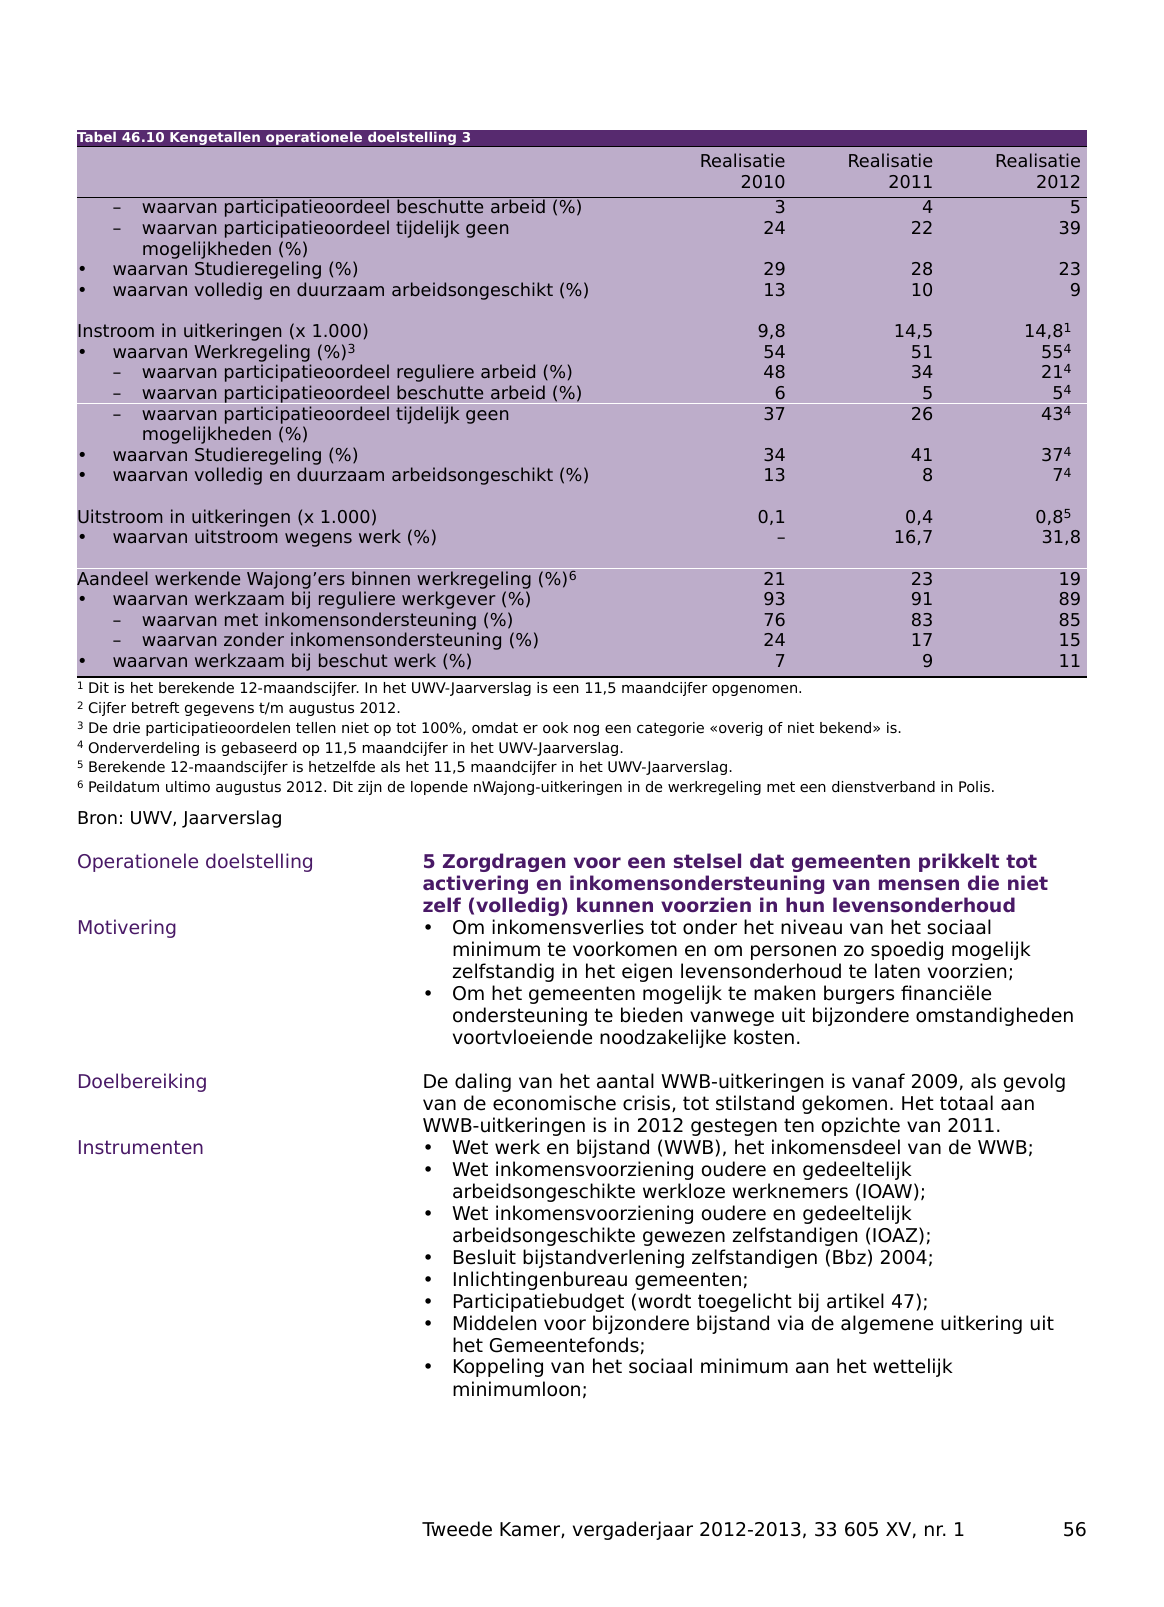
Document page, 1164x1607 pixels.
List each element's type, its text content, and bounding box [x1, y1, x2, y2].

table_cell 214 [939, 362, 1087, 383]
text [77, 1159, 399, 1167]
table_cell waarvan participatieoordeel beschutte arbeid (%) [136, 198, 644, 218]
text • Koppeling van het sociaal minimum aan het wettelijk minimumloon; [422, 1356, 1087, 1400]
table_cell – [106, 198, 136, 218]
table_cell 13 [644, 465, 791, 486]
table_cell [77, 404, 106, 445]
table_cell 554 [939, 342, 1087, 362]
table_cell Uitstroom in uitkeringen (x 1.000) [77, 507, 644, 527]
table_cell waarvan Studieregeling (%) [106, 259, 644, 280]
table_cell [77, 610, 106, 630]
table_cell 34 [644, 445, 791, 465]
table_cell 434 [939, 404, 1087, 445]
table_cell – [106, 362, 136, 383]
table_cell [77, 147, 644, 197]
table_cell 14,5 [791, 321, 939, 342]
table_cell [644, 548, 791, 568]
table_cell Realisatie 2010 [644, 147, 791, 197]
table_cell 0,4 [791, 507, 939, 527]
table_cell waarvan met inkomensondersteuning (%) [136, 610, 644, 630]
text • Om inkomensverlies tot onder het niveau van het sociaal minimum te voorkomen en om personen zo spoedig mogelijk zelfstandig in het eigen levensonderhoud te laten voorzien; [422, 917, 1087, 983]
table_header Tabel 46.10 Kengetallen operationele doelstelling 3 [77, 130, 1087, 146]
table_cell 22 [791, 218, 939, 259]
table_cell [791, 548, 939, 568]
table_cell waarvan volledig en duurzaam arbeidsongeschikt (%) [106, 280, 644, 300]
table_cell 9 [791, 651, 939, 676]
table_cell 17 [791, 630, 939, 651]
table_cell 6 [644, 383, 791, 403]
table_cell 37 [644, 404, 791, 445]
table_cell 5 [939, 198, 1087, 218]
table_cell 31,8 [939, 527, 1087, 548]
text Doelbereiking [77, 1071, 399, 1093]
table_cell waarvan werkzaam bij reguliere werkgever (%) [106, 589, 644, 610]
text De daling van het aantal WWB-uitkeringen is vanaf 2009, als gevolg van de economische crisis, tot stilstand gekomen. Het totaal aan WWB-uitkeringen is in 2012 gestegen ten opzichte van 2011. [422, 1071, 1087, 1137]
table_cell Realisatie 2012 [939, 147, 1087, 197]
table_cell 41 [791, 445, 939, 465]
table_cell 10 [791, 280, 939, 300]
table_cell 374 [939, 445, 1087, 465]
table_cell – [106, 218, 136, 259]
table_cell 29 [644, 259, 791, 280]
table_cell waarvan participatieoordeel beschutte arbeid (%) [136, 383, 644, 403]
table_cell 21 [644, 569, 791, 589]
table_cell [77, 218, 106, 259]
table_cell [77, 548, 644, 568]
table_cell [77, 300, 644, 321]
table_cell 74 [939, 465, 1087, 486]
table_cell [77, 630, 106, 651]
table_cell 3 [644, 198, 791, 218]
table_cell waarvan Werkregeling (%)3 [106, 342, 644, 362]
table_cell 89 [939, 589, 1087, 610]
table_cell • [77, 445, 106, 465]
table_cell Realisatie 2011 [791, 147, 939, 197]
table_cell – [106, 383, 136, 403]
table_cell 8 [791, 465, 939, 486]
table_cell 16,7 [791, 527, 939, 548]
table_cell • [77, 342, 106, 362]
table_cell 15 [939, 630, 1087, 651]
table_cell waarvan participatieoordeel tijdelijk geen mogelijkheden (%) [136, 404, 644, 445]
text • Participatiebudget (wordt toegelicht bij artikel 47); [422, 1291, 1087, 1312]
table_cell waarvan werkzaam bij beschut werk (%) [106, 651, 644, 676]
table_cell [77, 383, 106, 403]
table_cell • [77, 259, 106, 280]
table_cell 83 [791, 610, 939, 630]
table_cell 13 [644, 280, 791, 300]
table_cell 1 Dit is het berekende 12-maandscijfer. In het UWV-Jaarverslag is een 11,5 maandcijfer opgenomen. 2 Cijfer betreft gegevens t/m augustus 2012. 3 De drie participatieoordelen tellen niet op tot 100%, omdat er ook nog een categorie «overig of niet bekend» is. 4 Onderverdeling is gebaseerd op 11,5 maandcijfer in het UWV-Jaarverslag. 5 Berekende 12-maandscijfer is hetzelfde als het 11,5 maandcijfer in het UWV-Jaarverslag. 6 Peildatum ultimo augustus 2012. Dit zijn de lopende nWajong-uitkeringen in de werkregeling met een dienstverband in Polis. Bron: UWV, Jaarverslag [77, 678, 1087, 828]
table_cell • [77, 280, 106, 300]
table_cell waarvan zonder inkomensondersteuning (%) [136, 630, 644, 651]
table_cell 39 [939, 218, 1087, 259]
table_cell [644, 486, 791, 507]
text • Wet inkomensvoorziening oudere en gedeeltelijk arbeidsongeschikte werkloze werknemers (IOAW); [422, 1159, 1087, 1203]
table_cell waarvan participatieoordeel tijdelijk geen mogelijkheden (%) [136, 218, 644, 259]
table_cell – [106, 404, 136, 445]
text • Middelen voor bijzondere bijstand via de algemene uitkering uit het Gemeentefonds; [422, 1312, 1087, 1356]
text • Wet inkomensvoorziening oudere en gedeeltelijk arbeidsongeschikte gewezen zelfstandigen (IOAZ); [422, 1203, 1087, 1247]
table_cell 11 [939, 651, 1087, 676]
table_cell waarvan participatieoordeel reguliere arbeid (%) [136, 362, 644, 383]
table_cell 93 [644, 589, 791, 610]
table_cell [77, 198, 106, 218]
table_cell [77, 362, 106, 383]
text • Om het gemeenten mogelijk te maken burgers financiële ondersteuning te bieden vanwege uit bijzondere omstandigheden voortvloeiende noodzakelijke kosten. [422, 983, 1087, 1048]
table_cell 51 [791, 342, 939, 362]
table_cell 4 [791, 198, 939, 218]
text • Besluit bijstandverlening zelfstandigen (Bbz) 2004; [422, 1247, 1087, 1268]
table_cell 9 [939, 280, 1087, 300]
table_cell 24 [644, 218, 791, 259]
table_cell 54 [939, 383, 1087, 403]
table_cell 91 [791, 589, 939, 610]
table_cell • [77, 465, 106, 486]
table_cell 48 [644, 362, 791, 383]
table_cell 9,8 [644, 321, 791, 342]
table_cell 24 [644, 630, 791, 651]
table_cell • [77, 589, 106, 610]
table_cell 19 [939, 569, 1087, 589]
table_cell Aandeel werkende Wajong’ers binnen werkregeling (%)6 [77, 569, 644, 589]
table_cell [644, 300, 791, 321]
text Operationele doelstelling [77, 851, 399, 873]
table_cell – [644, 527, 791, 548]
table_cell 0,1 [644, 507, 791, 527]
table_cell – [106, 630, 136, 651]
table_cell 23 [939, 259, 1087, 280]
table_cell [939, 486, 1087, 507]
table_cell 54 [644, 342, 791, 362]
table_cell 23 [791, 569, 939, 589]
text • Inlichtingenbureau gemeenten; [422, 1268, 1087, 1291]
table_cell Instroom in uitkeringen (x 1.000) [77, 321, 644, 342]
text Motivering [77, 917, 399, 939]
table_cell 76 [644, 610, 791, 630]
subtitle 5 Zorgdragen voor een stelsel dat gemeenten prikkelt tot activering en inkomensondersteuning van mensen die niet zelf (volledig) kunnen voorzien in hun levensonderhoud [422, 851, 1087, 917]
table_cell • [77, 651, 106, 676]
text Instrumenten [77, 1137, 399, 1159]
table_cell 28 [791, 259, 939, 280]
table_cell waarvan Studieregeling (%) [106, 445, 644, 465]
table_cell [791, 300, 939, 321]
table_cell 14,81 [939, 321, 1087, 342]
table_cell [791, 486, 939, 507]
table_cell 34 [791, 362, 939, 383]
table_cell 0,85 [939, 507, 1087, 527]
text • Wet werk en bijstand (WWB), het inkomensdeel van de WWB; [422, 1137, 1087, 1159]
table_cell [939, 548, 1087, 568]
table_cell 85 [939, 610, 1087, 630]
table_cell [77, 486, 644, 507]
table_cell waarvan uitstroom wegens werk (%) [106, 527, 644, 548]
table_cell 5 [791, 383, 939, 403]
table_cell • [77, 527, 106, 548]
table_cell [939, 300, 1087, 321]
table_cell 26 [791, 404, 939, 445]
table_cell 7 [644, 651, 791, 676]
table_cell waarvan volledig en duurzaam arbeidsongeschikt (%) [106, 465, 644, 486]
table_cell – [106, 610, 136, 630]
